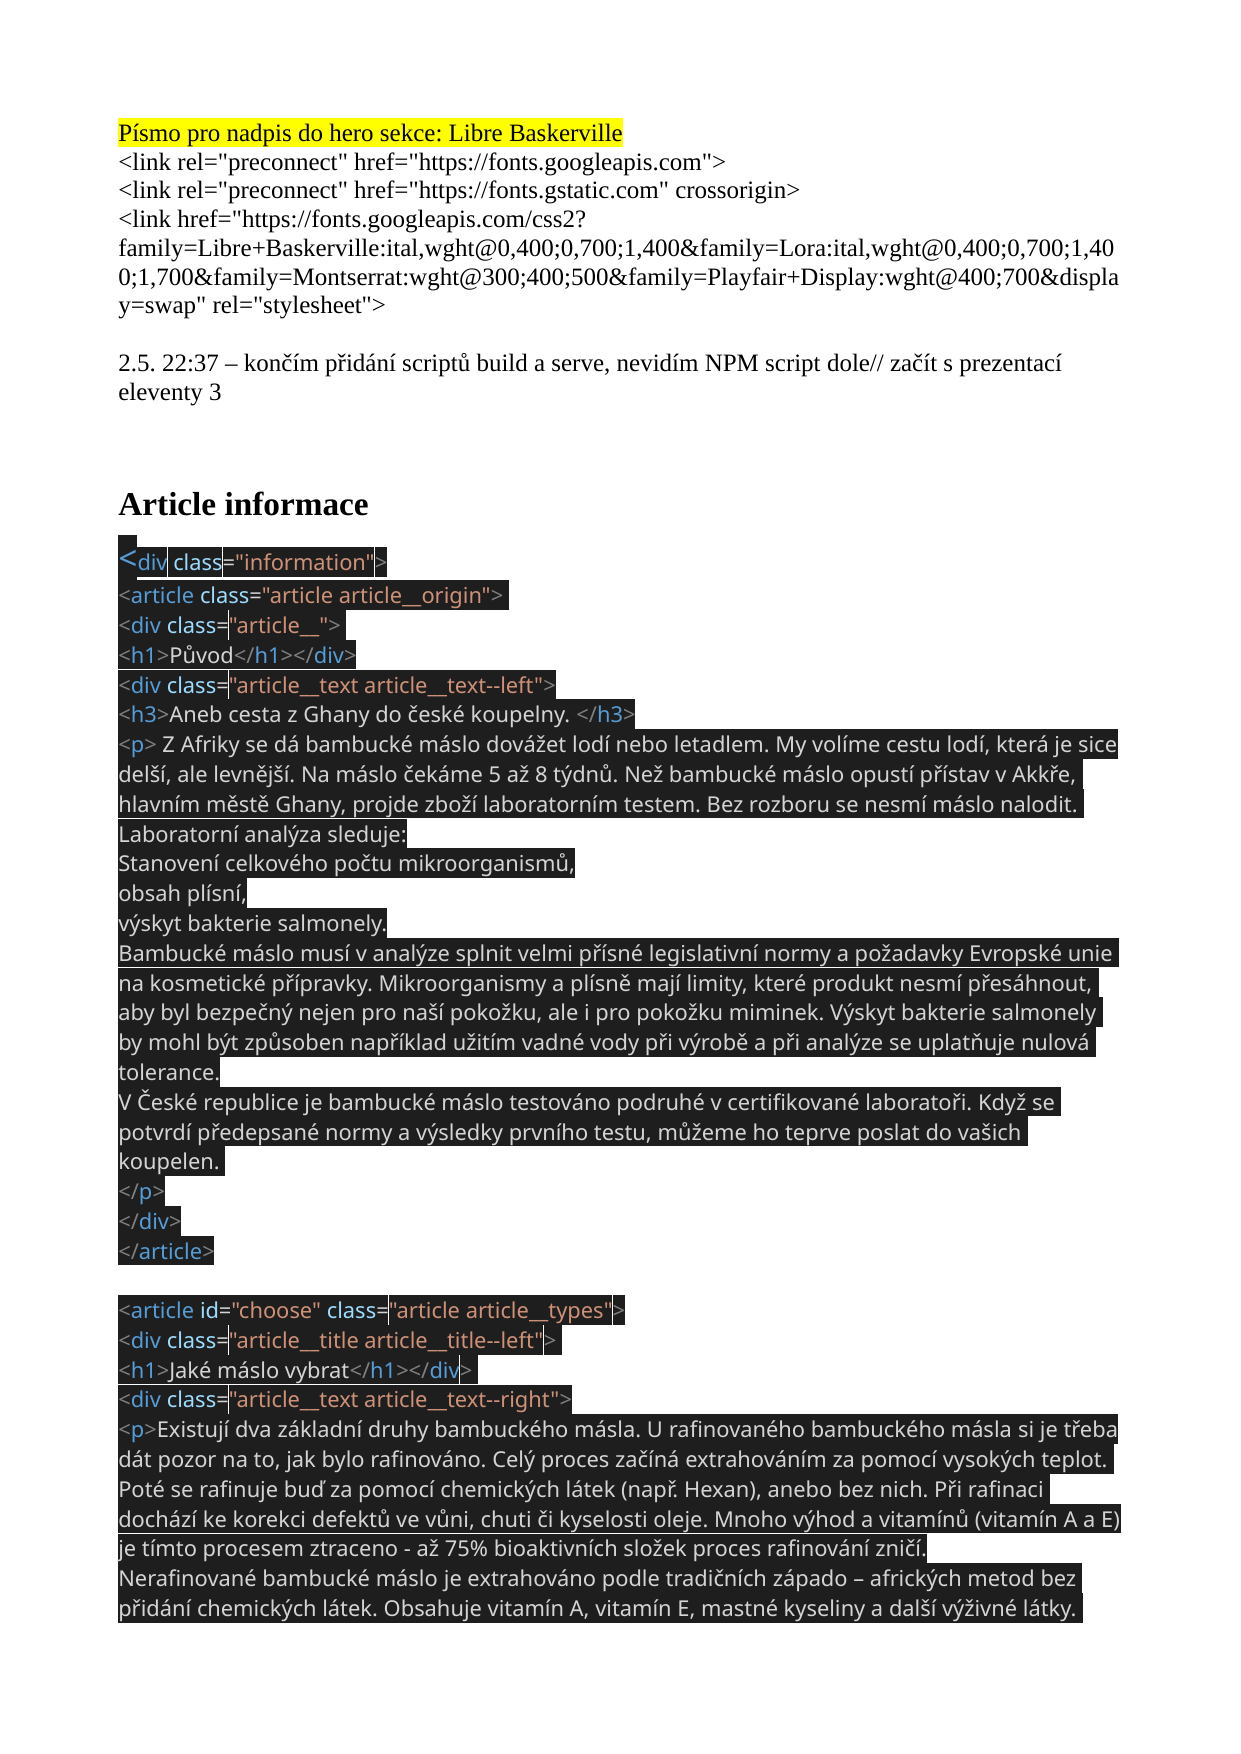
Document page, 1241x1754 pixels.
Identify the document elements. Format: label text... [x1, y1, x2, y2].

text <p>Existují dva základní druhy bambuckého másla. U rafinovaného bambuckého másla si je třeba dát pozor na to, jak bylo rafinováno. Celý proces začíná extrahováním za pomocí vysokých teplot. Poté se rafinuje buď za pomocí chemických látek (např. Hexan), anebo bez nich. Při rafinaci dochází ke korekci defektů ve vůni, chuti či kyselosti oleje. Mnoho výhod a vitamínů (vitamín A a E) je tímto procesem ztraceno - až 75% bioaktivních složek proces rafinování zničí. [118, 1414, 1122, 1563]
text 2.5. 22:37 – končím přidání scriptů build a serve, nevidím NPM script dole// začít s prezentací eleventy 3 [118, 348, 1122, 406]
text </div> [118, 1206, 1122, 1236]
text <div class="article__"> [118, 610, 1122, 640]
text výskyt bakterie salmonely. [118, 908, 1122, 938]
text <article id="choose" class="article article__types"> [118, 1295, 1122, 1325]
text </article> [118, 1236, 1122, 1265]
text <article class="article article__origin"> [118, 580, 1122, 610]
text Stanovení celkového počtu mikroorganismů, [118, 848, 1122, 878]
subtitle Article informace [118, 484, 1122, 522]
text <div class="article__text article__text--right"> [118, 1384, 1122, 1414]
text V České republice je bambucké máslo testováno podruhé v certifikované laboratoři. Když se potvrdí předepsané normy a výsledky prvního testu, můžeme ho teprve poslat do vašich koupelen. [118, 1087, 1122, 1176]
text <h3>Aneb cesta z Ghany do české koupelny. </h3> [118, 699, 1122, 729]
text <h1>Jaké máslo vybrat</h1></div> [118, 1355, 1122, 1384]
text <div class="article__text article__text--left"> [118, 669, 1122, 699]
text Bambucké máslo musí v analýze splnit velmi přísné legislativní normy a požadavky Evropské unie na kosmetické přípravky. Mikroorganismy a plísně mají limity, které produkt nesmí přesáhnout, aby byl bezpečný nejen pro naší pokožku, ale i pro pokožku miminek. Výskyt bakterie salmonely by mohl být způsoben například užitím vadné vody při výrobě a při analýze se uplatňuje nulová tolerance. [118, 938, 1122, 1087]
text Písmo pro nadpis do hero sekce: Libre Baskerville [118, 118, 1122, 147]
text </p> [118, 1176, 1122, 1206]
text <link rel="preconnect" href="https://fonts.gstatic.com" crossorigin> [118, 176, 1122, 204]
text <p> Z Afriky se dá bambucké máslo dovážet lodí nebo letadlem. My volíme cestu lodí, která je sice delší, ale levnější. Na máslo čekáme 5 až 8 týdnů. Než bambucké máslo opustí přístav v Akkře, hlavním městě Ghany, projde zboží laboratorním testem. Bez rozboru se nesmí máslo nalodit. Laboratorní analýza sleduje: [118, 729, 1122, 848]
text Nerafinované bambucké máslo je extrahováno podle tradičních západo – afrických metod bez přidání chemických látek. Obsahuje vitamín A, vitamín E, mastné kyseliny a další výživné látky. [118, 1563, 1122, 1623]
text <div class="information"> [118, 535, 1122, 580]
text <link href="https://fonts.googleapis.com/css2?family=Libre+Baskerville:ital,wght@0,400;0,700;1,400&family=Lora:ital,wght@0,400;0,700;1,400;1,700&family=Montserrat:wght@300;400;500&family=Playfair+Display:wght@400;700&display=swap" rel="stylesheet"> [118, 204, 1122, 319]
text <link rel="preconnect" href="https://fonts.googleapis.com"> [118, 147, 1122, 176]
text <div class="article__title article__title--left"> [118, 1325, 1122, 1355]
text obsah plísní, [118, 878, 1122, 908]
text <h1>Původ</h1></div> [118, 640, 1122, 669]
